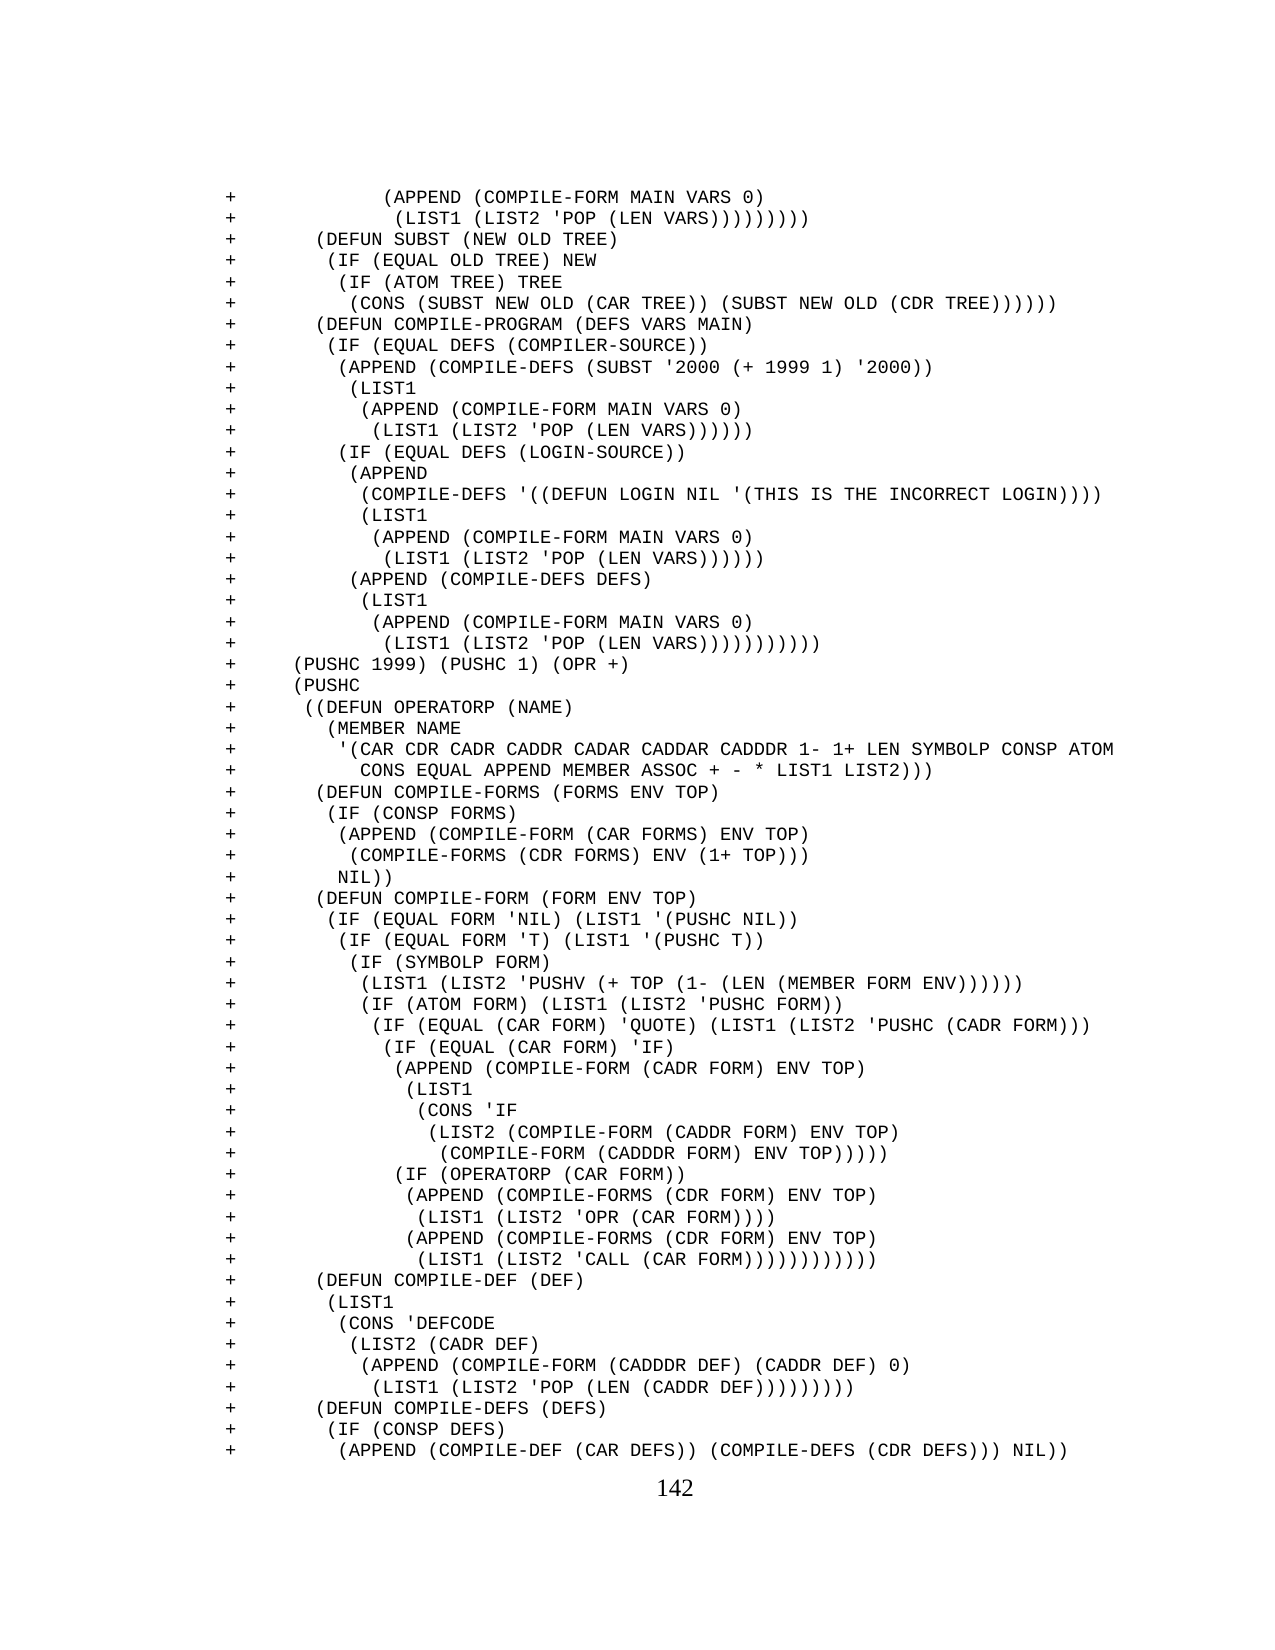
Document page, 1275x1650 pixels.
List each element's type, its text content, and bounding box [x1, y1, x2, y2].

text + (LIST1 (LIST2 'PUSHV (+ TOP (1- (LEN (MEMBER FORM ENV)))))) [225, 974, 1125, 995]
text + (DEFUN COMPILE-DEFS (DEFS) [225, 1399, 1125, 1420]
text + (LIST1 (LIST2 'POP (LEN (CADDR DEF))))))))) [225, 1377, 1125, 1399]
text + (IF (SYMBOLP FORM) [225, 952, 1125, 974]
text + (APPEND (COMPILE-FORM (CADR FORM) ENV TOP) [225, 1059, 1125, 1080]
text + (APPEND (COMPILE-DEF (CAR DEFS)) (COMPILE-DEFS (CDR DEFS))) NIL)) [225, 1441, 1125, 1462]
text + (LIST2 (COMPILE-FORM (CADDR FORM) ENV TOP) [225, 1122, 1125, 1144]
text + (APPEND (COMPILE-FORM MAIN VARS 0) [225, 187, 1125, 209]
text + (DEFUN COMPILE-PROGRAM (DEFS VARS MAIN) [225, 315, 1125, 336]
text + (CONS (SUBST NEW OLD (CAR TREE)) (SUBST NEW OLD (CDR TREE)))))) [225, 294, 1125, 315]
text + (APPEND (COMPILE-FORM MAIN VARS 0) [225, 612, 1125, 634]
text + (CONS 'DEFCODE [225, 1314, 1125, 1335]
text + (APPEND (COMPILE-FORMS (CDR FORM) ENV TOP) [225, 1229, 1125, 1250]
text + (APPEND (COMPILE-FORM (CADDDR DEF) (CADDR DEF) 0) [225, 1356, 1125, 1377]
text + (IF (OPERATORP (CAR FORM)) [225, 1165, 1125, 1186]
text + (IF (EQUAL OLD TREE) NEW [225, 251, 1125, 272]
text + (DEFUN COMPILE-FORM (FORM ENV TOP) [225, 889, 1125, 910]
text + '(CAR CDR CADR CADDR CADAR CADDAR CADDDR 1- 1+ LEN SYMBOLP CONSP ATOM [225, 740, 1125, 761]
text + (LIST2 (CADR DEF) [225, 1335, 1125, 1356]
text + (IF (CONSP DEFS) [225, 1420, 1125, 1441]
text + (LIST1 (LIST2 'POP (LEN VARS))))))))) [225, 209, 1125, 230]
text + (APPEND (COMPILE-FORM (CAR FORMS) ENV TOP) [225, 825, 1125, 846]
text + (DEFUN SUBST (NEW OLD TREE) [225, 230, 1125, 251]
text + (APPEND (COMPILE-FORMS (CDR FORM) ENV TOP) [225, 1186, 1125, 1207]
text + (IF (ATOM FORM) (LIST1 (LIST2 'PUSHC FORM)) [225, 995, 1125, 1016]
text + ((DEFUN OPERATORP (NAME) [225, 697, 1125, 719]
text + (APPEND (COMPILE-FORM MAIN VARS 0) [225, 527, 1125, 549]
text + (LIST1 [225, 591, 1125, 612]
text + (COMPILE-FORMS (CDR FORMS) ENV (1+ TOP))) [225, 846, 1125, 867]
text + (IF (EQUAL (CAR FORM) 'IF) [225, 1037, 1125, 1059]
text + (APPEND (COMPILE-DEFS (SUBST '2000 (+ 1999 1) '2000)) [225, 357, 1125, 379]
text + (LIST1 [225, 506, 1125, 527]
text + CONS EQUAL APPEND MEMBER ASSOC + - * LIST1 LIST2))) [225, 761, 1125, 782]
text + (IF (EQUAL DEFS (COMPILER-SOURCE)) [225, 336, 1125, 357]
text + (DEFUN COMPILE-DEF (DEF) [225, 1271, 1125, 1292]
text + (IF (EQUAL FORM 'NIL) (LIST1 '(PUSHC NIL)) [225, 910, 1125, 931]
text + NIL)) [225, 867, 1125, 889]
text + (MEMBER NAME [225, 719, 1125, 740]
text + (COMPILE-FORM (CADDDR FORM) ENV TOP))))) [225, 1144, 1125, 1165]
text + (COMPILE-DEFS '((DEFUN LOGIN NIL '(THIS IS THE INCORRECT LOGIN)))) [225, 485, 1125, 506]
text + (IF (EQUAL FORM 'T) (LIST1 '(PUSHC T)) [225, 931, 1125, 952]
text + (PUSHC 1999) (PUSHC 1) (OPR +) [225, 655, 1125, 676]
text + (IF (ATOM TREE) TREE [225, 272, 1125, 294]
text + (PUSHC [225, 676, 1125, 697]
text + (LIST1 (LIST2 'OPR (CAR FORM)))) [225, 1207, 1125, 1229]
text + (IF (CONSP FORMS) [225, 804, 1125, 825]
text + (LIST1 (LIST2 'POP (LEN VARS)))))) [225, 421, 1125, 442]
text + (IF (EQUAL (CAR FORM) 'QUOTE) (LIST1 (LIST2 'PUSHC (CADR FORM))) [225, 1016, 1125, 1037]
text + (APPEND [225, 464, 1125, 485]
text + (IF (EQUAL DEFS (LOGIN-SOURCE)) [225, 442, 1125, 464]
text + (APPEND (COMPILE-FORM MAIN VARS 0) [225, 400, 1125, 421]
text + (LIST1 (LIST2 'POP (LEN VARS))))))))))) [225, 634, 1125, 655]
text + (LIST1 (LIST2 'CALL (CAR FORM)))))))))))) [225, 1250, 1125, 1271]
text + (APPEND (COMPILE-DEFS DEFS) [225, 570, 1125, 591]
text + (DEFUN COMPILE-FORMS (FORMS ENV TOP) [225, 782, 1125, 804]
text + (LIST1 [225, 1080, 1125, 1101]
text + (LIST1 (LIST2 'POP (LEN VARS)))))) [225, 549, 1125, 570]
text + (LIST1 [225, 379, 1125, 400]
text + (CONS 'IF [225, 1101, 1125, 1122]
text + (LIST1 [225, 1292, 1125, 1314]
